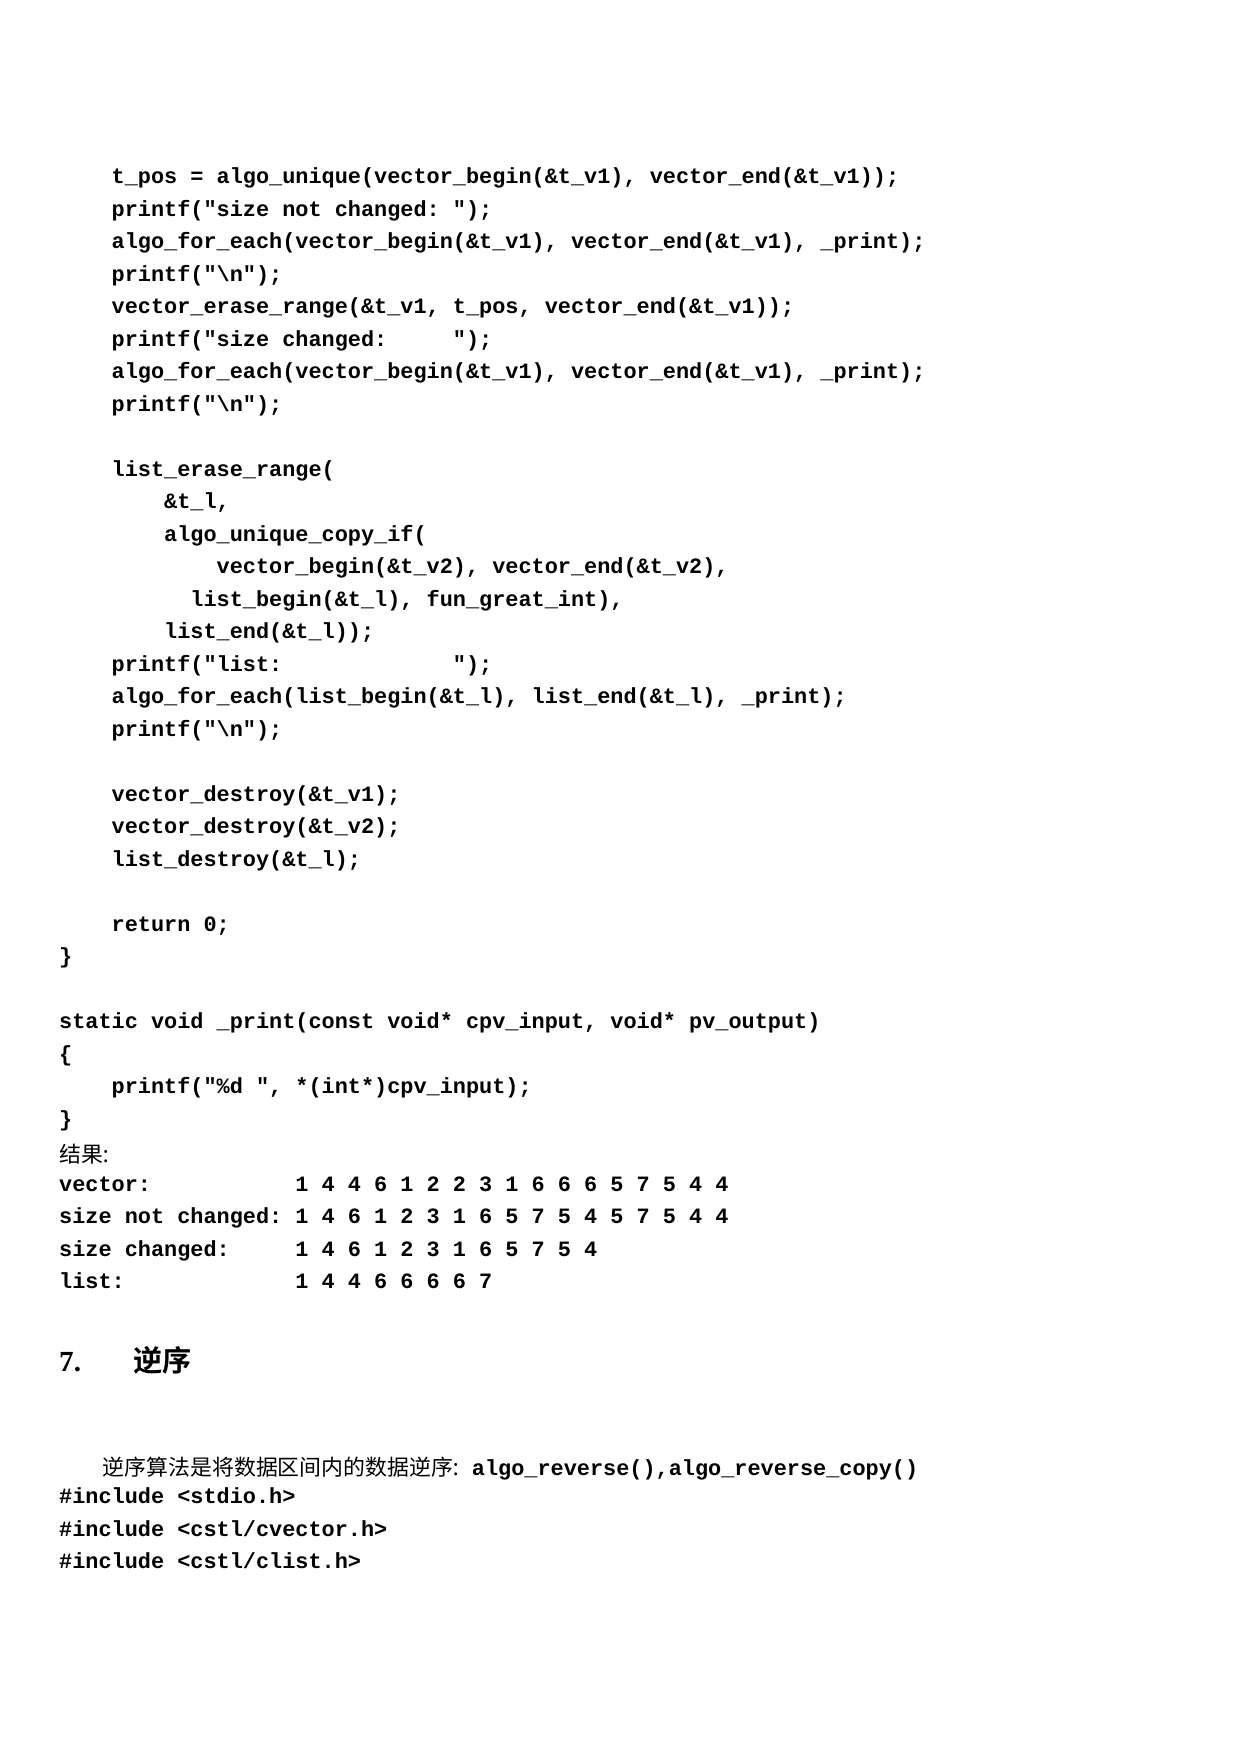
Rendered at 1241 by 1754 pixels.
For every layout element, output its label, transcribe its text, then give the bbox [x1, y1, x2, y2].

text vector_erase_range(&t_v1, t_pos, vector_end(&t_v1)); [59, 292, 1181, 324]
text list_destroy(&t_l); [59, 844, 1181, 877]
text } [59, 1104, 1181, 1137]
text { [59, 1039, 1181, 1072]
text vector_destroy(&t_v1); [59, 779, 1181, 812]
text printf("%d ", *(int*)cpv_input); [59, 1072, 1181, 1104]
text printf("\n"); [59, 714, 1181, 747]
text } [59, 942, 1181, 974]
text printf("\n"); [59, 259, 1181, 292]
text #include <stdio.h> [59, 1482, 1181, 1514]
text #include <cstl/clist.h> [59, 1547, 1181, 1579]
text static void _print(const void* cpv_input, void* pv_output) [59, 1007, 1181, 1039]
text vector_destroy(&t_v2); [59, 812, 1181, 844]
text printf("\n"); [59, 389, 1181, 422]
text list: 1 4 4 6 6 6 6 7 [59, 1267, 1181, 1299]
text list_begin(&t_l), fun_great_int), [146, 584, 1181, 617]
subtitle 逆序 [59, 1326, 1181, 1391]
text vector: 1 4 4 6 1 2 2 3 1 6 6 6 5 7 5 4 4 [59, 1169, 1181, 1202]
text t_pos = algo_unique(vector_begin(&t_v1), vector_end(&t_v1)); [59, 162, 1181, 194]
text return 0; [59, 909, 1181, 942]
text printf("size changed: "); [59, 324, 1181, 357]
text &t_l, [59, 487, 1181, 519]
text 结果: [59, 1137, 1181, 1169]
text vector_begin(&t_v2), vector_end(&t_v2), [59, 552, 1181, 584]
text algo_for_each(list_begin(&t_l), list_end(&t_l), _print); [59, 682, 1181, 714]
text printf("list: "); [59, 649, 1181, 682]
text algo_for_each(vector_begin(&t_v1), vector_end(&t_v1), _print); [59, 357, 1181, 389]
text size not changed: 1 4 6 1 2 3 1 6 5 7 5 4 5 7 5 4 4 [59, 1202, 1181, 1234]
text algo_for_each(vector_begin(&t_v1), vector_end(&t_v1), _print); [59, 227, 1181, 259]
text #include <cstl/cvector.h> [59, 1514, 1181, 1547]
text 逆序算法是将数据区间内的数据逆序: algo_reverse(),algo_reverse_copy() [59, 1449, 1181, 1482]
text size changed: 1 4 6 1 2 3 1 6 5 7 5 4 [59, 1234, 1181, 1267]
text list_erase_range( [59, 454, 1181, 487]
text list_end(&t_l)); [59, 617, 1181, 649]
text printf("size not changed: "); [59, 194, 1181, 227]
text algo_unique_copy_if( [59, 519, 1181, 552]
